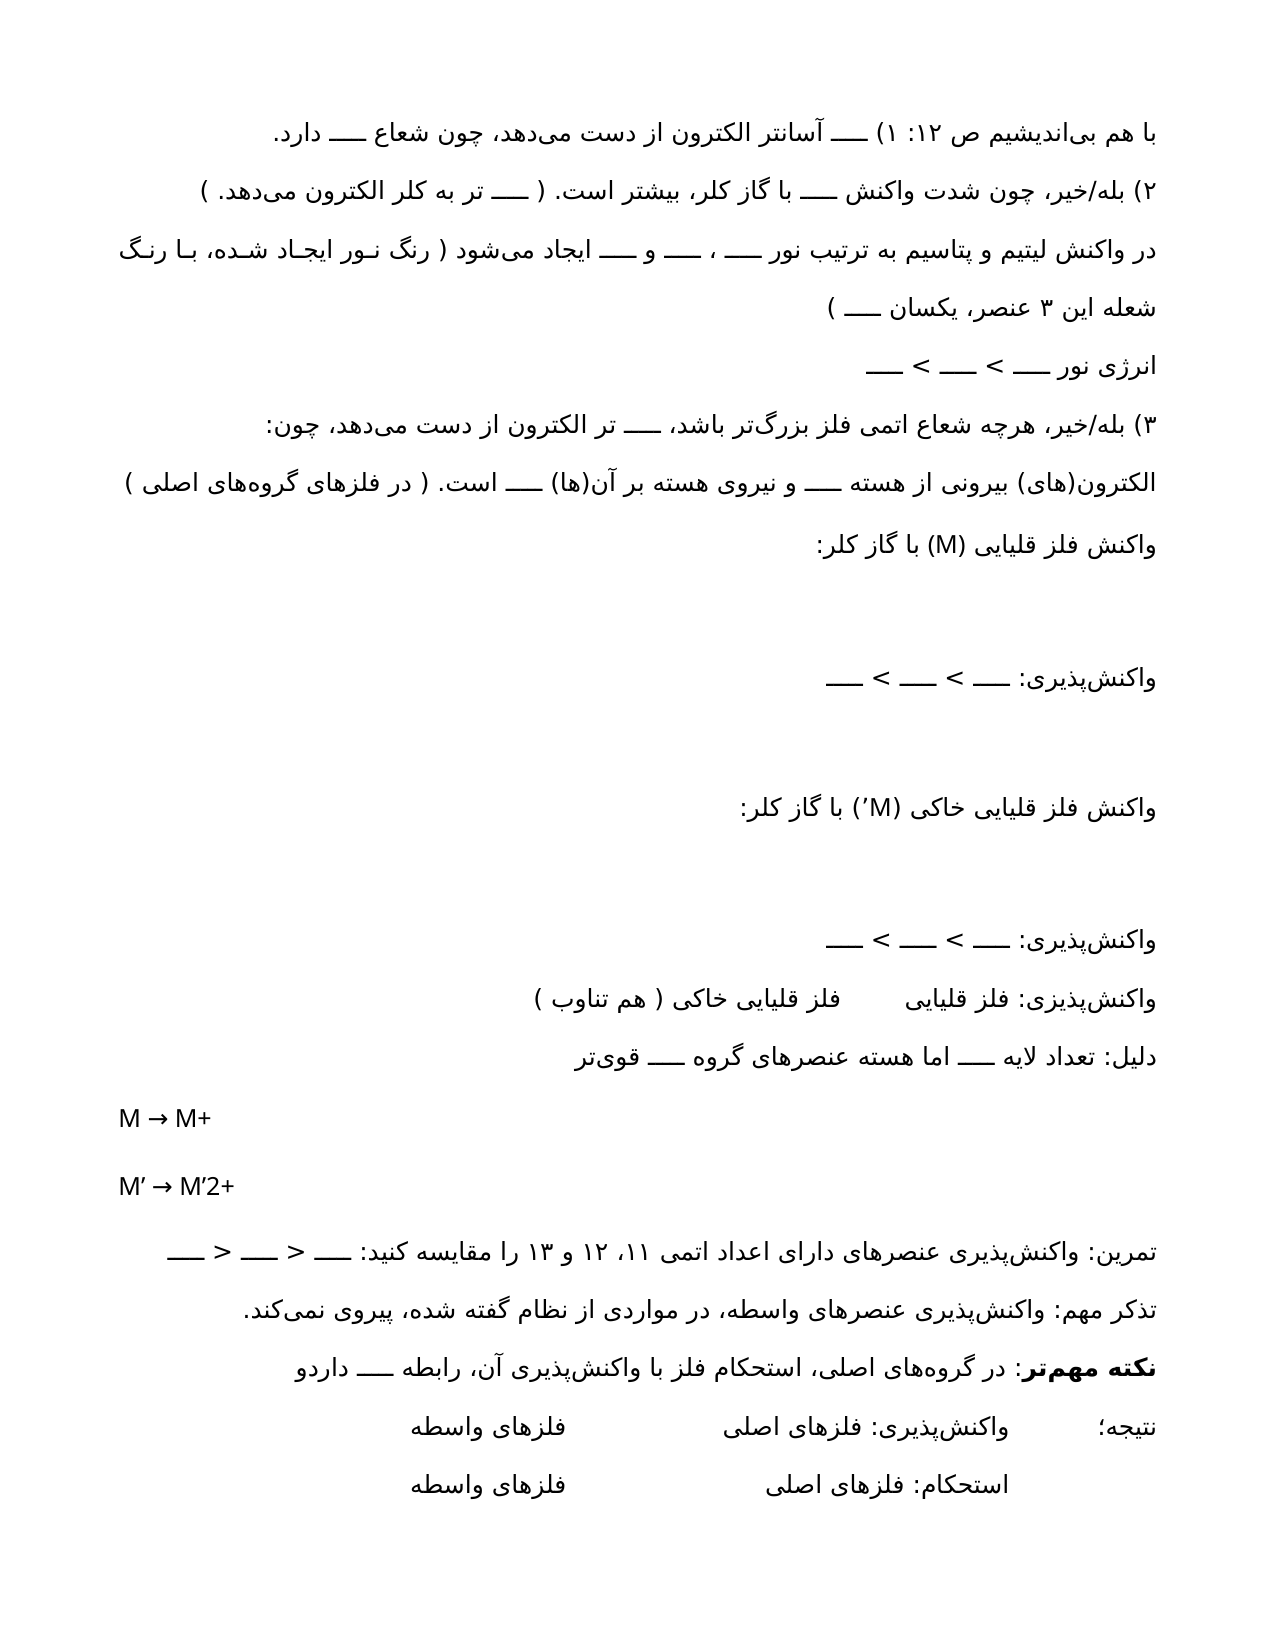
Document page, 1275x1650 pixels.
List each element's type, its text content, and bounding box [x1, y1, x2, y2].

text M → M+ [118, 1100, 1157, 1134]
text در واکنش لیتیم و پتاسیم به ترتیب نور ـــــ ، ـــــ و ـــــ ایجاد می‌شود ( رنگ نور ایجاد شده، با رنگ شعله این ۳ عنصر، یکسان ـــــ ) [118, 235, 1157, 322]
text نکته مهم‌تر: در گروه‌های اصلی، استحکام فلز با واکنش‌پذیری آن، رابطه ـــــ داردو [118, 1353, 1157, 1382]
text واکنش فلز قلیایی خاکی (M’) با گاز کلر: [118, 789, 1157, 823]
text تذکر مهم: واکنش‌پذیری عنصر‌های واسطه، در مواردی از نظام گفته شده، پیروی نمی‌کند. [118, 1295, 1157, 1324]
text انرژی نور ـــــ > ـــــ > ـــــ [118, 351, 1157, 381]
text الکترون(های) بیرونی از هسته ـــــ و نیروی هسته بر آن(ها) ـــــ است. ( در فلز‌های گروه‌های اصلی ) [118, 468, 1157, 497]
text واکنش فلز قلیایی (M) با گاز کلر: [118, 526, 1157, 561]
text واکنش‌پذیری: ـــــ > ـــــ > ـــــ [118, 925, 1157, 954]
text واکنش‌پذیزی: فلز قلیایی فلز قلیایی خاکی ( هم تناوب ) [118, 984, 1157, 1013]
text واکنش‌پذیری: ـــــ > ـــــ > ـــــ [118, 663, 1157, 692]
text دلیل: تعداد لایه ـــــ اما هسته عنصر‌های گروه ـــــ قوی‌تر [118, 1042, 1157, 1071]
text ۲) بله/خیر، چون شدت واکنش ـــــ با گاز کلر، بیشتر است. ( ـــــ تر به کلر الکترون می‌دهد. ) [118, 176, 1157, 206]
text ۳) بله/خیر، هرچه شعاع اتمی فلز بزرگ‌تر باشد، ـــــ تر الکترون از دست می‌دهد، چون: [118, 410, 1157, 439]
text با هم بی‌اندیشیم ص ۱۲: ۱) ـــــ آسانتر الکترون از دست می‌دهد، چون شعاع ـــــ دارد. [118, 118, 1157, 147]
text استحکام: فلز‌های اصلی فلز‌های واسطه [118, 1470, 1157, 1499]
text تمرین: واکنش‌پذیری عنصر‌های دارای اعداد اتمی ۱۱، ۱۲ و ۱۳ را مقایسه کنید: ـــــ < ـــــ < ـــــ [118, 1237, 1157, 1266]
text نتیجه؛ واکنش‌پذیری: فلز‌های اصلی فلز‌های واسطه [118, 1412, 1157, 1441]
text M’ → M’2+ [118, 1168, 1157, 1203]
